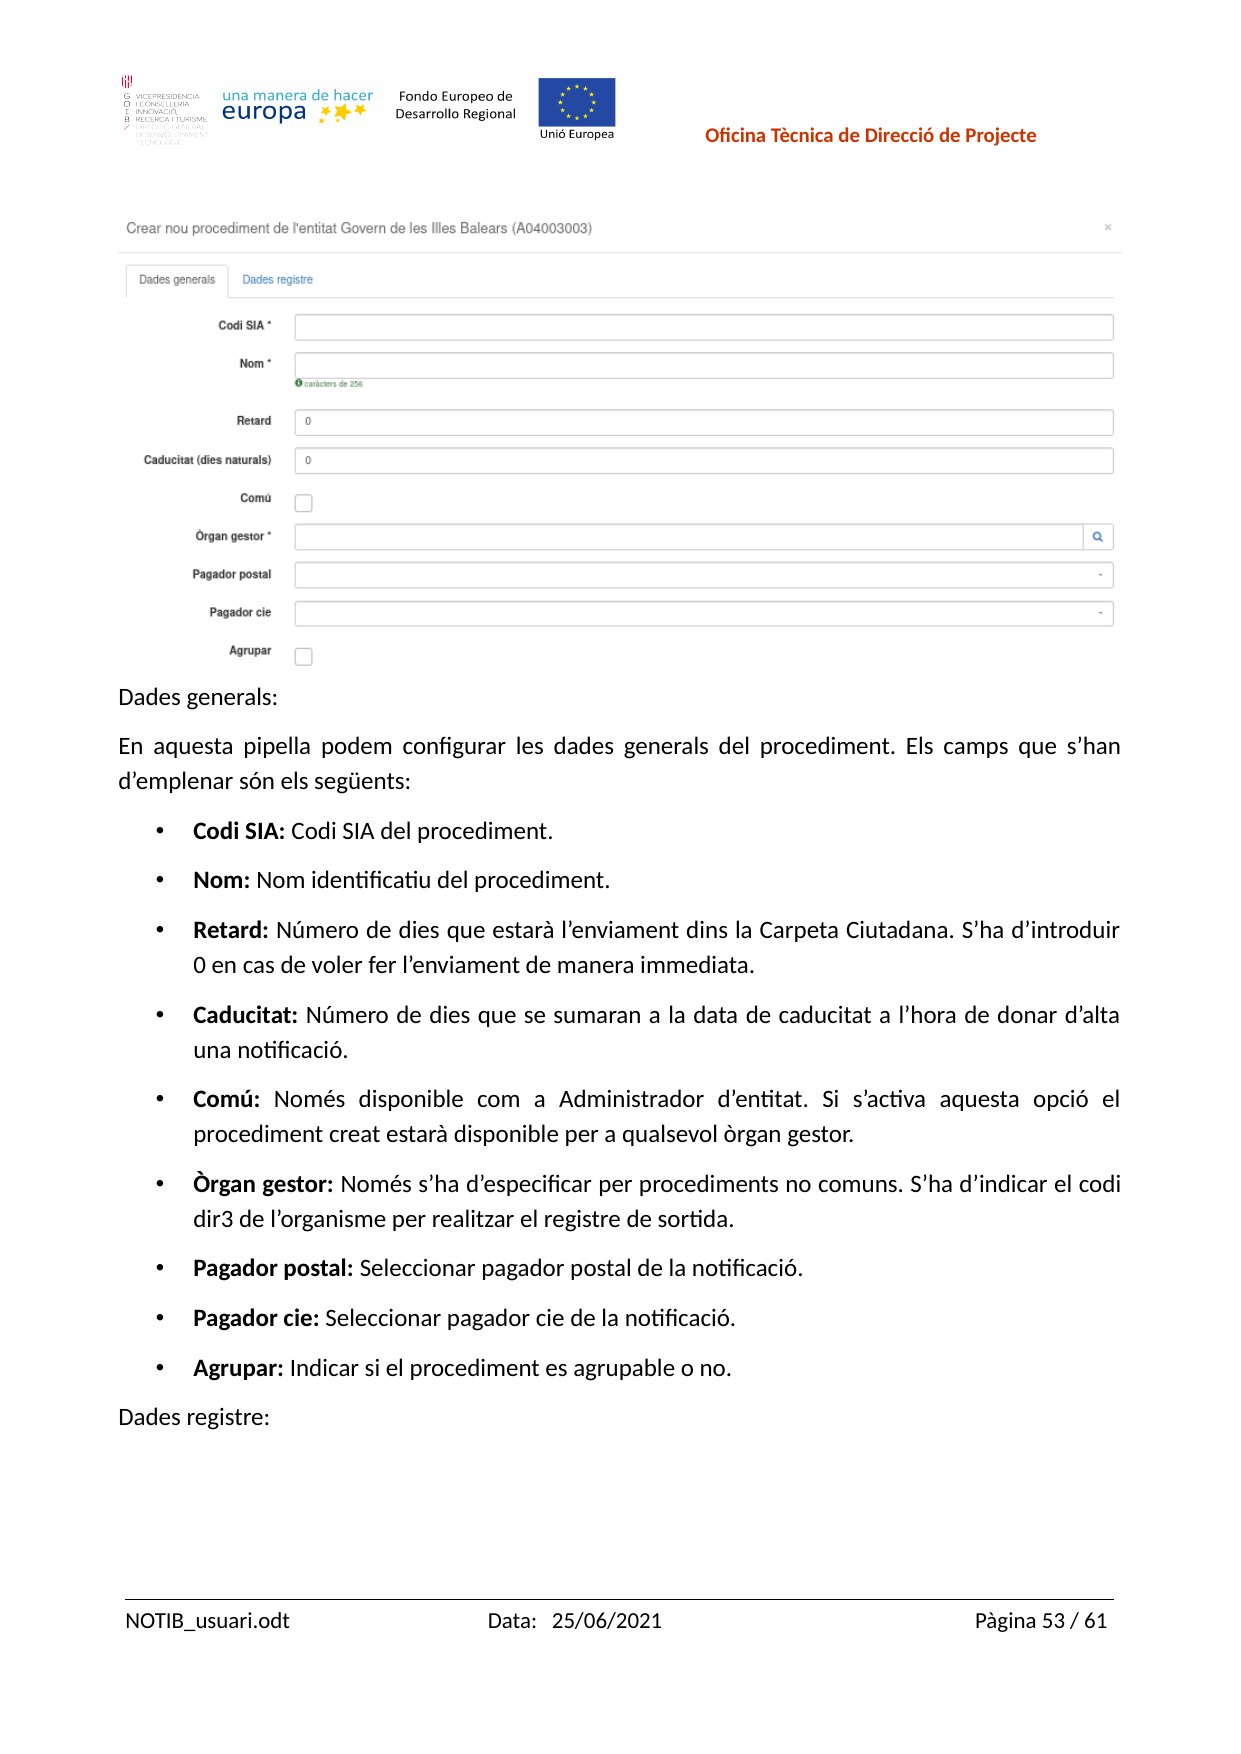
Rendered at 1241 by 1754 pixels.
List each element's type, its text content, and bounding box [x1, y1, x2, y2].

list Codi SIA: Codi SIA del procediment. [156, 815, 1122, 846]
list Pagador postal: Seleccionar pagador postal de la notificació. [156, 1253, 1122, 1283]
picture [118, 73, 213, 147]
list Comú: Només disponible com a Administrador d’entitat. Si s’activa aquesta opció el procediment creat estarà disponible per a qualsevol òrgan gestor. [156, 1083, 1122, 1149]
list Nom: Nom identificatiu del procediment. [156, 865, 1122, 895]
list Pagador cie: Seleccionar pagador cie de la notificació. [156, 1302, 1122, 1333]
list Retard: Número de dies que estarà l’enviament dins la Carpeta Ciutadana. S’ha d’introduir 0 en cas de voler fer l’enviament de manera immediata. [156, 914, 1122, 980]
text En aquesta pipella podem configurar les dades generals del procediment. Els camps que s’han d’emplenar són els següents: [118, 731, 1122, 796]
list Agrupar: Indicar si el procediment es agrupable o no. [156, 1352, 1122, 1382]
text Dades registre: [118, 1401, 1122, 1432]
list Òrgan gestor: Només s’ha d’especificar per procediments no comuns. S’ha d’indicar el codi dir3 de l’organisme per realitzar el registre de sortida. [156, 1168, 1122, 1233]
picture [118, 213, 1123, 677]
list Caducitat: Número de dies que se sumaran a la data de caducitat a l’hora de donar d’alta una notificació. [156, 999, 1122, 1064]
text Dades generals: [118, 677, 1122, 711]
picture [219, 73, 621, 147]
